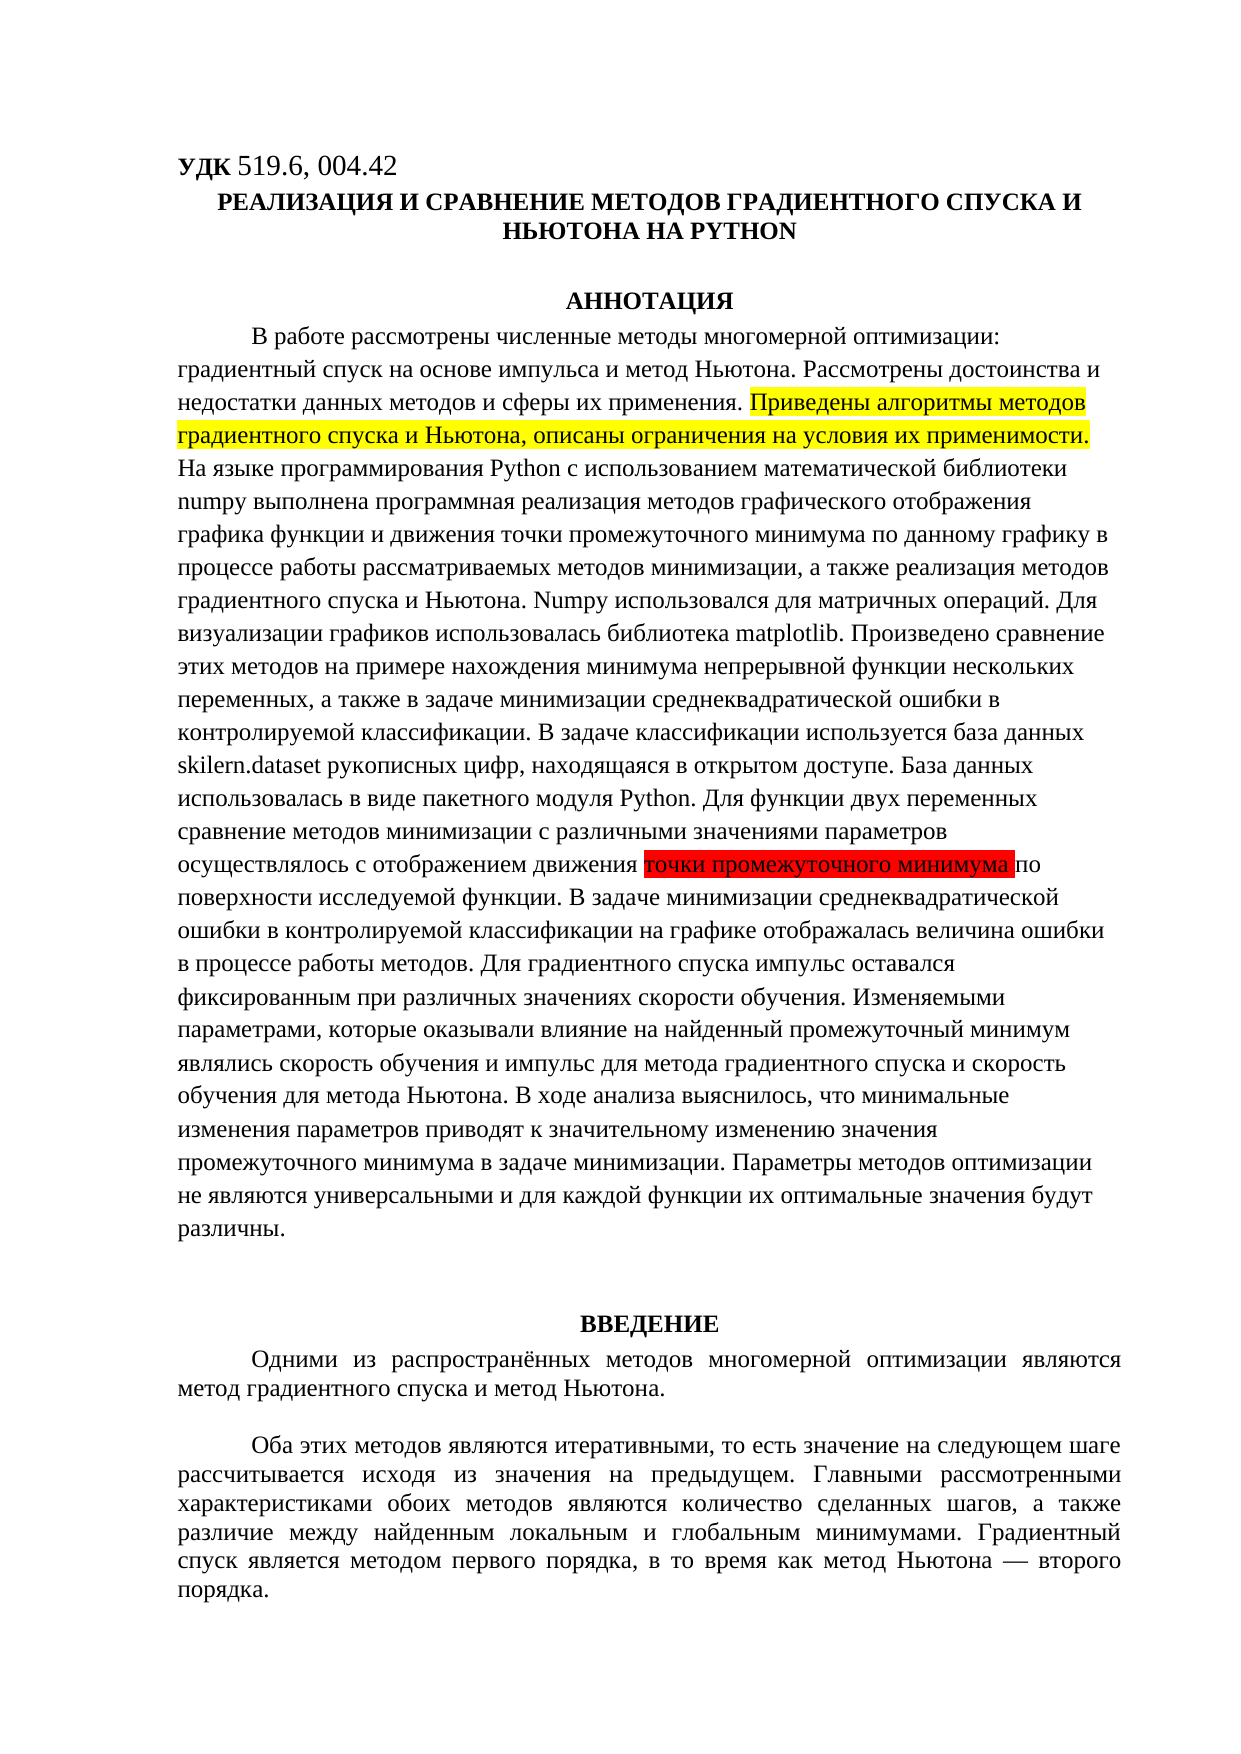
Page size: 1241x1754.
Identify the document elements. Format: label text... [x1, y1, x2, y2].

text реализация и сравнение методов градиентного спуска и ньютона на python [177, 187, 1122, 245]
text Введение [177, 1309, 1122, 1338]
text Аннотация [177, 286, 1122, 315]
list Оба этих методов являются итеративными, то есть значение на следующем шаге рассчитывается исходя из значения на предыдущем. Главными рассмотренными характеристиками обоих методов являются количество сделанных шагов, а также различие между найденным локальным и глобальным минимумами. Градиентный спуск является методом первого порядка, в то время как метод Ньютона — второго порядка. [177, 1431, 1122, 1603]
list Одними из распространённых методов многомерной оптимизации являются метод градиентного спуска и метод Ньютона. [177, 1344, 1122, 1402]
text УДК 519.6, 004.42 [177, 148, 1122, 181]
text В работе рассмотрены численные методы многомерной оптимизации: градиентный спуск на основе импульса и метод Ньютона. Рассмотрены достоинства и недостатки данных методов и сферы их применения. Приведены алгоритмы методов градиентного спуска и Ньютона, описаны ограничения на условия их применимости. На языке программирования Python с использованием математической библиотеки numpy выполнена программная реализация методов графического отображения графика функции и движения точки промежуточного минимума по данному графику в процессе работы рассматриваемых методов минимизации, а также реализация методов градиентного спуска и Ньютона. Numpy использовался для матричных операций. Для визуализации графиков использовалась библиотека matplotlib. Произведено сравнение этих методов на примере нахождения минимума непрерывной функции нескольких переменных, а также в задаче минимизации среднеквадратической ошибки в контролируемой классификации. В задаче классификации используется база данных skilern.dataset рукописных цифр, находящаяся в открытом доступе. База данных использовалась в виде пакетного модуля Python. Для функции двух переменных сравнение методов минимизации с различными значениями параметров осуществлялось с отображением движения точки промежуточного минимума по поверхности исследуемой функции. В задаче минимизации среднеквадратической ошибки в контролируемой классификации на графике отображалась величина ошибки в процессе работы методов. Для градиентного спуска импульс оставался фиксированным при различных значениях скорости обучения. Изменяемыми параметрами, которые оказывали влияние на найденный промежуточный минимум являлись скорость обучения и импульс для метода градиентного спуска и скорость обучения для метода Ньютона. В ходе анализа выяснилось, что минимальные изменения параметров приводят к значительному изменению значения промежуточного минимума в задаче минимизации. Параметры методов оптимизации не являются универсальными и для каждой функции их оптимальные значения будут различны. [177, 321, 1122, 1241]
